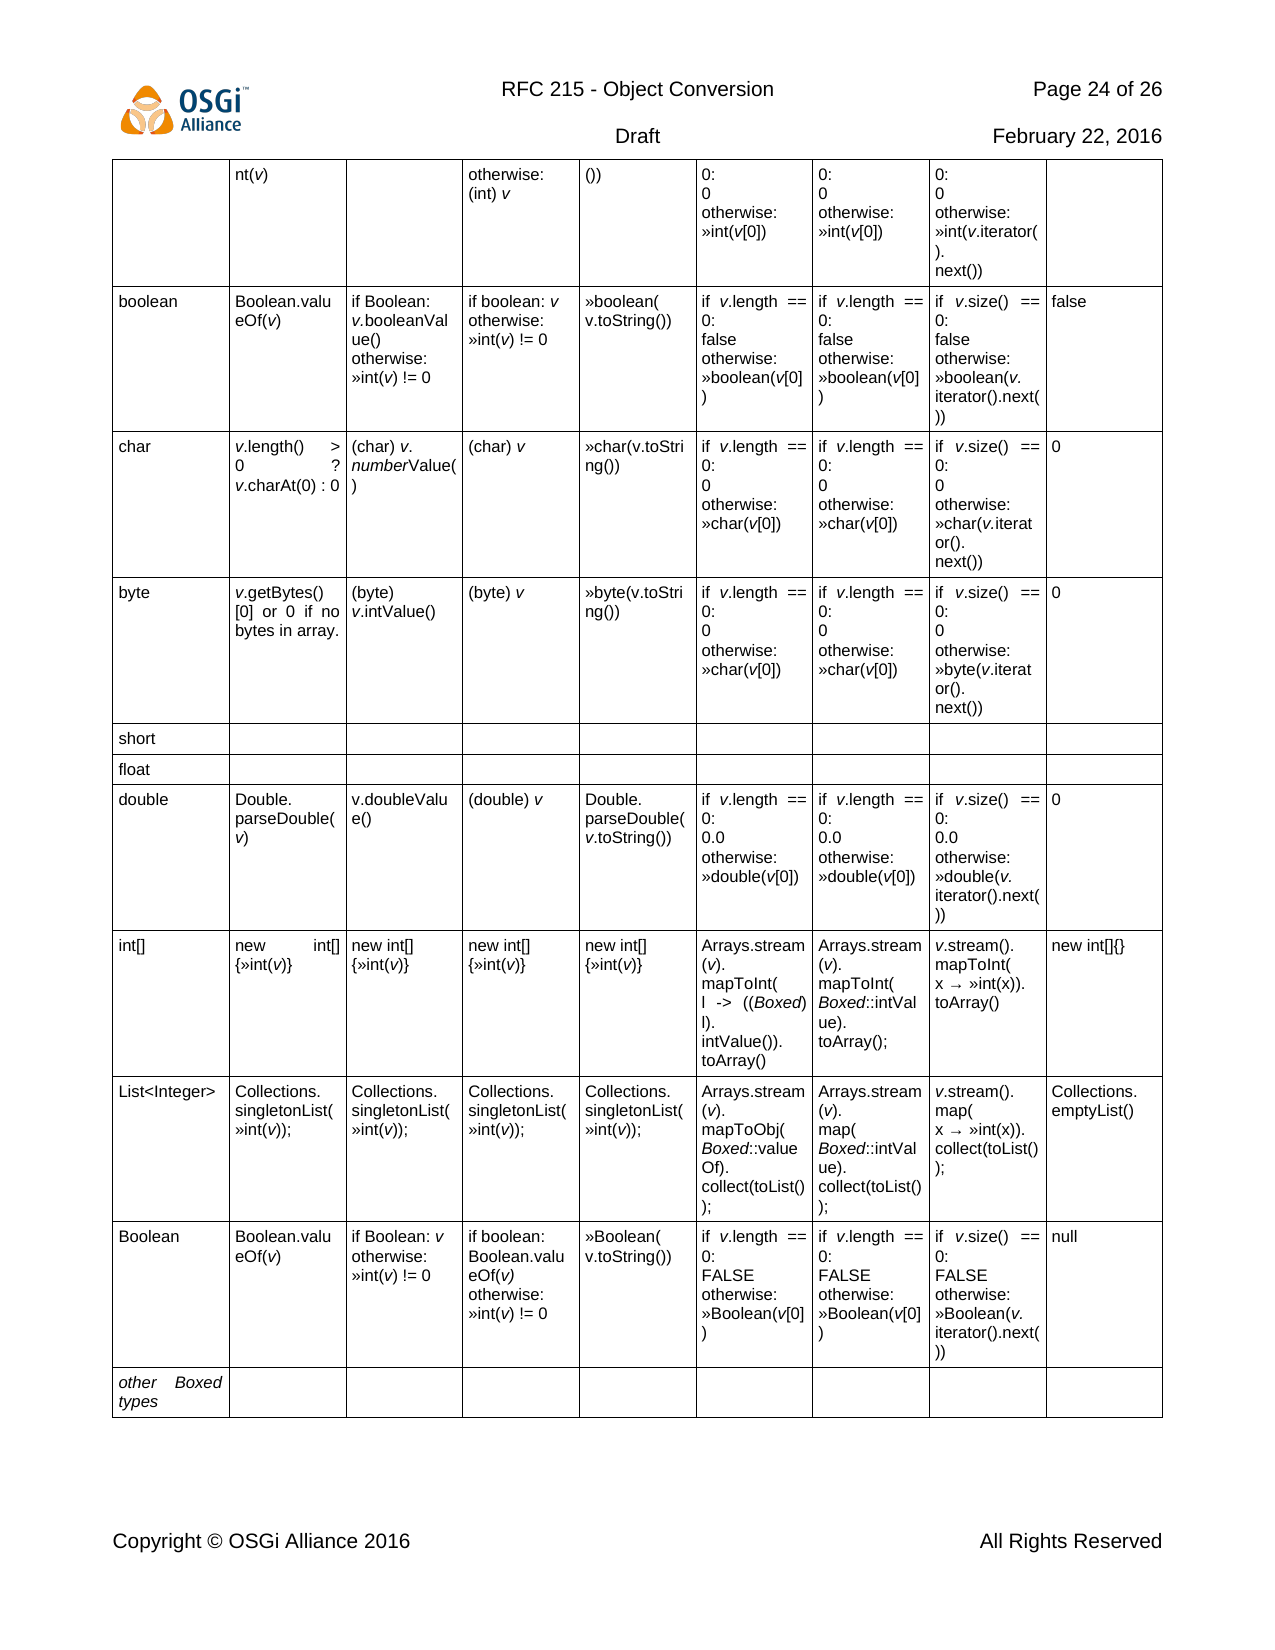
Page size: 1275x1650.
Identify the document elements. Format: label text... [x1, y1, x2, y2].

table_cell int[] [113, 931, 229, 1076]
table_cell 0: 0 otherwise: »int(v[0]) [813, 160, 929, 286]
table_cell double [113, 785, 229, 930]
table_cell byte [113, 578, 229, 723]
table_cell Arrays.stream(v). mapToInt( l -> ((Boxed) l). intValue()). toArray() [697, 931, 812, 1076]
table_cell (char) v [463, 432, 579, 577]
table_cell [813, 1368, 929, 1417]
table_cell (char) v. numberValue() [347, 432, 462, 577]
table_cell [347, 755, 462, 784]
table_cell char [113, 432, 229, 577]
picture [113, 78, 257, 142]
table_cell v.getBytes()[0] or 0 if no bytes in array. [230, 578, 346, 723]
table_cell Collections. singletonList( »int(v)); [347, 1077, 462, 1221]
table_cell Double. parseDouble(v) [230, 785, 346, 930]
table_cell if v.length == 0: FALSE otherwise: »Boolean(v[0]) [813, 1222, 929, 1367]
table_cell [230, 724, 346, 753]
table_cell Arrays.stream(v). mapToInt( Boxed::intValue). toArray(); [813, 931, 929, 1076]
table_cell Arrays.stream(v). map( Boxed::intValue). collect(toList()); [813, 1077, 929, 1221]
table_cell [580, 755, 696, 784]
table_cell if boolean: Boolean.valueOf(v) otherwise: »int(v) != 0 [463, 1222, 579, 1367]
table_cell if v.length == 0: FALSE otherwise: »Boolean(v[0]) [697, 1222, 812, 1367]
table_cell [463, 755, 579, 784]
table_cell if Boolean: v otherwise: »int(v) != 0 [347, 1222, 462, 1367]
table_cell if v.size() == 0: 0 otherwise: »byte(v.iterator(). next()) [930, 578, 1046, 723]
table_cell »boolean( v.toString()) [580, 287, 696, 431]
table_cell [697, 755, 812, 784]
table_cell »byte(v.toString()) [580, 578, 696, 723]
table_cell v.stream(). map( x → »int(x)). collect(toList()); [930, 1077, 1046, 1221]
table_cell if v.size() == 0: 0 otherwise: »char(v.iterator(). next()) [930, 432, 1046, 577]
table_cell [463, 724, 579, 753]
table_cell 0 [1047, 578, 1162, 723]
table_cell new int[] {»int(v)} [463, 931, 579, 1076]
table_cell if v.size() == 0: FALSE otherwise: »Boolean(v. iterator().next()) [930, 1222, 1046, 1367]
table_cell new int[] {»int(v)} [580, 931, 696, 1076]
table_cell if v.length == 0: 0 otherwise: »char(v[0]) [697, 432, 812, 577]
table_cell new int[]{} [1047, 931, 1162, 1076]
table_cell if v.length == 0: false otherwise: »boolean(v[0]) [813, 287, 929, 431]
table_cell List<Integer> [113, 1077, 229, 1221]
table_cell if boolean: v otherwise: »int(v) != 0 [463, 287, 579, 431]
table_cell 0: 0 otherwise: »int(v.iterator(). next()) [930, 160, 1046, 286]
table_cell [230, 755, 346, 784]
table_cell [1047, 755, 1162, 784]
table_cell [813, 724, 929, 753]
table_cell [1047, 1368, 1162, 1417]
table_cell [347, 1368, 462, 1417]
table_cell [463, 1368, 579, 1417]
table_cell [1047, 160, 1162, 286]
table_cell Double. parseDouble( v.toString()) [580, 785, 696, 930]
table_cell v.length() > 0 ? v.charAt(0) : 0 [230, 432, 346, 577]
table_cell Arrays.stream(v). mapToObj( Boxed::valueOf). collect(toList()); [697, 1077, 812, 1221]
table_cell (double) v [463, 785, 579, 930]
table_cell »char(v.toString()) [580, 432, 696, 577]
table_cell nt(v) [230, 160, 346, 286]
table_cell if v.size() == 0: 0.0 otherwise: »double(v. iterator().next()) [930, 785, 1046, 930]
table_cell [230, 1368, 346, 1417]
table_cell [930, 1368, 1046, 1417]
table_cell if v.length == 0: 0 otherwise: »char(v[0]) [813, 578, 929, 723]
table_cell if v.length == 0: 0 otherwise: »char(v[0]) [813, 432, 929, 577]
table_cell 0 [1047, 432, 1162, 577]
table_cell »Boolean( v.toString()) [580, 1222, 696, 1367]
table_cell Collections. emptyList() [1047, 1077, 1162, 1221]
table_cell [1047, 724, 1162, 753]
table_cell otherwise: (int) v [463, 160, 579, 286]
table_cell (byte) v.intValue() [347, 578, 462, 723]
table_cell if v.length == 0: false otherwise: »boolean(v[0]) [697, 287, 812, 431]
table_cell if v.size() == 0: false otherwise: »boolean(v. iterator().next()) [930, 287, 1046, 431]
table_cell Collections. singletonList( »int(v)); [580, 1077, 696, 1221]
table_cell v.stream(). mapToInt( x → »int(x)). toArray() [930, 931, 1046, 1076]
table_cell [813, 755, 929, 784]
table_cell other Boxed types [113, 1368, 229, 1417]
table_cell [697, 724, 812, 753]
table_cell [580, 1368, 696, 1417]
table_cell [347, 724, 462, 753]
table_cell [347, 160, 462, 286]
table_cell (byte) v [463, 578, 579, 723]
table_cell [930, 724, 1046, 753]
table_cell if Boolean: v.booleanValue() otherwise: »int(v) != 0 [347, 287, 462, 431]
table_cell 0: 0 otherwise: »int(v[0]) [697, 160, 812, 286]
table_cell ()) [580, 160, 696, 286]
table_cell short [113, 724, 229, 753]
table_cell Collections. singletonList( »int(v)); [463, 1077, 579, 1221]
table_cell [930, 755, 1046, 784]
table_cell 0 [1047, 785, 1162, 930]
table_cell v.doubleValue() [347, 785, 462, 930]
table_cell [697, 1368, 812, 1417]
table_cell Boolean.valueOf(v) [230, 287, 346, 431]
table_cell boolean [113, 287, 229, 431]
table_cell [580, 724, 696, 753]
table_cell null [1047, 1222, 1162, 1367]
table_cell if v.length == 0: 0.0 otherwise: »double(v[0]) [813, 785, 929, 930]
table_cell if v.length == 0: 0.0 otherwise: »double(v[0]) [697, 785, 812, 930]
table_cell new int[] {»int(v)} [347, 931, 462, 1076]
table_cell [113, 160, 229, 286]
table_cell new int[] {»int(v)} [230, 931, 346, 1076]
table_cell Collections. singletonList( »int(v)); [230, 1077, 346, 1221]
table_cell Boolean.valueOf(v) [230, 1222, 346, 1367]
table_cell false [1047, 287, 1162, 431]
table_cell float [113, 755, 229, 784]
table_cell if v.length == 0: 0 otherwise: »char(v[0]) [697, 578, 812, 723]
table_cell Boolean [113, 1222, 229, 1367]
